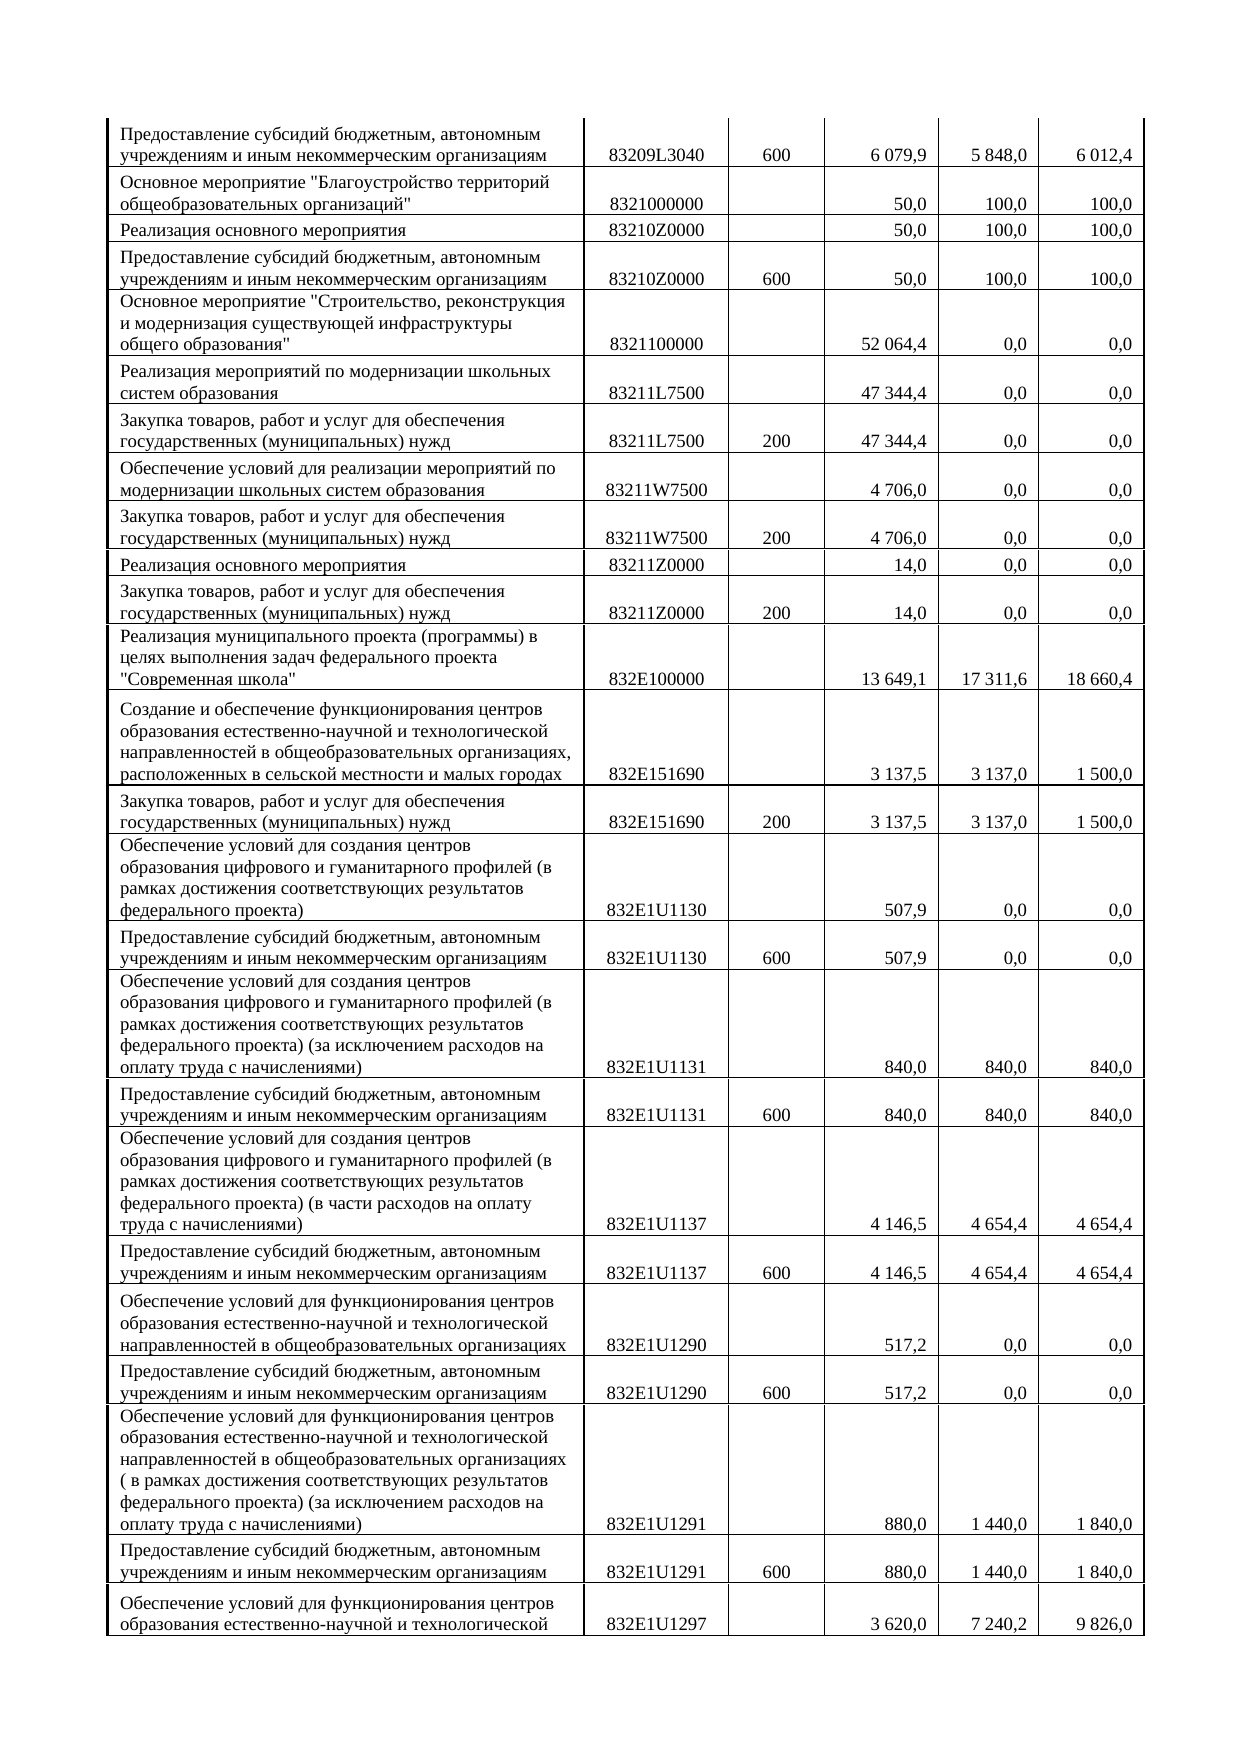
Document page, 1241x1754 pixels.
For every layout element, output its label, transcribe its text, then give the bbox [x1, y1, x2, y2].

table_cell 14,0 [825, 576, 938, 623]
table_cell 100,0 [1039, 215, 1143, 241]
table_cell 200 [729, 501, 824, 548]
table_cell 100,0 [939, 215, 1038, 241]
table_cell 840,0 [825, 970, 938, 1077]
table_cell 1 500,0 [1039, 786, 1143, 833]
table_cell 1 440,0 [939, 1405, 1038, 1534]
table_cell 507,9 [825, 834, 938, 920]
table_cell 832E1U1131 [585, 1079, 728, 1126]
table_cell 18 660,4 [1039, 625, 1143, 689]
table_cell Обеспечение условий для функционирования центров образования естественно-научной и технологической [109, 1584, 583, 1635]
table_cell Основное мероприятие "Благоустройство территорий общеобразовательных организаций" [109, 167, 583, 214]
table_cell 83210Z0000 [585, 242, 728, 289]
table_cell 0,0 [939, 921, 1038, 969]
table_cell 832E1U1297 [585, 1584, 728, 1635]
table_cell 0,0 [939, 1284, 1038, 1355]
table_cell 200 [729, 404, 824, 452]
table_cell 0,0 [939, 356, 1038, 403]
table_cell 100,0 [939, 242, 1038, 289]
table_cell Создание и обеспечение функционирования центров образования естественно-научной и технологической направленностей в общеобразовательных организациях, расположенных в сельской местности и малых городах [109, 690, 583, 784]
table_cell [729, 356, 824, 403]
table_cell Реализация основного мероприятия [109, 215, 583, 241]
table_cell 1 500,0 [1039, 690, 1143, 784]
table_cell 880,0 [825, 1535, 938, 1582]
table_cell 840,0 [1039, 970, 1143, 1077]
table_cell 50,0 [825, 242, 938, 289]
table_cell 840,0 [939, 970, 1038, 1077]
table_cell 0,0 [1039, 550, 1143, 575]
table_cell Предоставление субсидий бюджетным, автономным учреждениям и иным некоммерческим организациям [109, 1535, 583, 1582]
table_cell Основное мероприятие "Строительство, реконструкция и модернизация существующей инфраструктуры общего образования" [109, 290, 583, 355]
table_cell 0,0 [939, 834, 1038, 920]
table_cell 47 344,4 [825, 404, 938, 452]
table_cell 832E100000 [585, 625, 728, 689]
table_cell 832E1U1291 [585, 1535, 728, 1582]
table_cell Закупка товаров, работ и услуг для обеспечения государственных (муниципальных) нужд [109, 501, 583, 548]
table_cell 9 826,0 [1039, 1584, 1143, 1635]
table_cell Предоставление субсидий бюджетным, автономным учреждениям и иным некоммерческим организациям [109, 1356, 583, 1403]
table_cell 3 137,5 [825, 786, 938, 833]
table_cell [729, 1284, 824, 1355]
table_cell 832E1U1291 [585, 1405, 728, 1534]
table_cell 600 [729, 1236, 824, 1283]
table_cell 7 240,2 [939, 1584, 1038, 1635]
table_cell 83211Z0000 [585, 550, 728, 575]
table_cell 840,0 [825, 1079, 938, 1126]
table_cell 600 [729, 1535, 824, 1582]
table_cell 600 [729, 921, 824, 969]
table_cell 880,0 [825, 1405, 938, 1534]
table_cell 600 [729, 1079, 824, 1126]
table_cell 3 137,0 [939, 786, 1038, 833]
table_cell 5 848,0 [939, 118, 1038, 166]
table_cell Обеспечение условий для создания центров образования цифрового и гуманитарного профилей (в рамках достижения соответствующих результатов федерального проекта) (в части расходов на оплату труда с начислениями) [109, 1127, 583, 1235]
table_cell 840,0 [1039, 1079, 1143, 1126]
table_cell 832E151690 [585, 690, 728, 784]
table_cell 832E1U1131 [585, 970, 728, 1077]
table_cell Реализация основного мероприятия [109, 550, 583, 575]
table_cell 3 137,0 [939, 690, 1038, 784]
table_cell 832E1U1137 [585, 1236, 728, 1283]
table_cell Обеспечение условий для функционирования центров образования естественно-научной и технологической направленностей в общеобразовательных организациях [109, 1284, 583, 1355]
table_cell 100,0 [1039, 242, 1143, 289]
table_cell 832E151690 [585, 786, 728, 833]
table_cell [729, 970, 824, 1077]
table_cell [729, 1127, 824, 1235]
table_cell 0,0 [939, 576, 1038, 623]
table_cell 50,0 [825, 167, 938, 214]
table_cell Реализация муниципального проекта (программы) в целях выполнения задач федерального проекта "Современная школа" [109, 625, 583, 689]
table_cell Обеспечение условий для реализации мероприятий по модернизации школьных систем образования [109, 453, 583, 500]
table_cell Предоставление субсидий бюджетным, автономным учреждениям и иным некоммерческим организациям [109, 921, 583, 969]
table_cell 200 [729, 576, 824, 623]
table_cell 0,0 [939, 501, 1038, 548]
table_cell Предоставление субсидий бюджетным, автономным учреждениям и иным некоммерческим организациям [109, 118, 583, 166]
table_cell Обеспечение условий для создания центров образования цифрового и гуманитарного профилей (в рамках достижения соответствующих результатов федерального проекта) [109, 834, 583, 920]
table_cell 47 344,4 [825, 356, 938, 403]
table_cell 4 654,4 [939, 1127, 1038, 1235]
table_cell 0,0 [1039, 576, 1143, 623]
table_cell 4 146,5 [825, 1236, 938, 1283]
table_cell 4 706,0 [825, 501, 938, 548]
table_cell 83211W7500 [585, 453, 728, 500]
table_cell Закупка товаров, работ и услуг для обеспечения государственных (муниципальных) нужд [109, 576, 583, 623]
table_cell 0,0 [1039, 501, 1143, 548]
table_cell 507,9 [825, 921, 938, 969]
table_cell 0,0 [939, 550, 1038, 575]
table_cell 50,0 [825, 215, 938, 241]
table_cell [729, 625, 824, 689]
table_cell Закупка товаров, работ и услуг для обеспечения государственных (муниципальных) нужд [109, 786, 583, 833]
table_cell 83209L3040 [585, 118, 728, 166]
table_cell 0,0 [1039, 356, 1143, 403]
table_cell Закупка товаров, работ и услуг для обеспечения государственных (муниципальных) нужд [109, 404, 583, 452]
table_cell 0,0 [1039, 1356, 1143, 1403]
table_cell 517,2 [825, 1284, 938, 1355]
table_cell Обеспечение условий для функционирования центров образования естественно-научной и технологической направленностей в общеобразовательных организациях ( в рамках достижения соответствующих результатов федерального проекта) (за исключением расходов на оплату труда с начислениями) [109, 1405, 583, 1534]
table_cell [729, 215, 824, 241]
table_cell 517,2 [825, 1356, 938, 1403]
table_cell 0,0 [1039, 453, 1143, 500]
table_cell [729, 690, 824, 784]
table_cell [729, 550, 824, 575]
table_cell 83211L7500 [585, 356, 728, 403]
table_cell 4 654,4 [1039, 1127, 1143, 1235]
table_cell [729, 1405, 824, 1534]
table_cell 3 620,0 [825, 1584, 938, 1635]
table_cell 0,0 [1039, 290, 1143, 355]
table_cell 0,0 [939, 453, 1038, 500]
table_cell Обеспечение условий для создания центров образования цифрового и гуманитарного профилей (в рамках достижения соответствующих результатов федерального проекта) (за исключением расходов на оплату труда с начислениями) [109, 970, 583, 1077]
table_cell 4 654,4 [1039, 1236, 1143, 1283]
table_cell Реализация мероприятий по модернизации школьных систем образования [109, 356, 583, 403]
table_cell 1 840,0 [1039, 1405, 1143, 1534]
table_cell 600 [729, 1356, 824, 1403]
table_cell 832E1U1130 [585, 834, 728, 920]
table_cell 6 079,9 [825, 118, 938, 166]
table_cell 0,0 [1039, 834, 1143, 920]
table_cell 52 064,4 [825, 290, 938, 355]
table_cell 13 649,1 [825, 625, 938, 689]
table_cell Предоставление субсидий бюджетным, автономным учреждениям и иным некоммерческим организациям [109, 242, 583, 289]
table_cell 4 146,5 [825, 1127, 938, 1235]
table_cell 0,0 [939, 404, 1038, 452]
table_cell 840,0 [939, 1079, 1038, 1126]
table_cell 832E1U1290 [585, 1284, 728, 1355]
table_cell 3 137,5 [825, 690, 938, 784]
table_cell 1 440,0 [939, 1535, 1038, 1582]
table_cell 4 706,0 [825, 453, 938, 500]
table_cell 4 654,4 [939, 1236, 1038, 1283]
table_cell Предоставление субсидий бюджетным, автономным учреждениям и иным некоммерческим организациям [109, 1079, 583, 1126]
table_cell 100,0 [1039, 167, 1143, 214]
table_cell [729, 167, 824, 214]
table_cell 600 [729, 118, 824, 166]
table_cell 83210Z0000 [585, 215, 728, 241]
table_cell 0,0 [1039, 404, 1143, 452]
table_cell [729, 834, 824, 920]
table_cell [729, 453, 824, 500]
table_cell 83211Z0000 [585, 576, 728, 623]
table_cell 100,0 [939, 167, 1038, 214]
table_cell 600 [729, 242, 824, 289]
table_cell 0,0 [1039, 1284, 1143, 1355]
table_cell 0,0 [939, 290, 1038, 355]
table_cell [729, 1584, 824, 1635]
table_cell 832E1U1130 [585, 921, 728, 969]
table_cell 83211L7500 [585, 404, 728, 452]
table_cell 0,0 [1039, 921, 1143, 969]
table_cell 8321000000 [585, 167, 728, 214]
table_cell 0,0 [939, 1356, 1038, 1403]
table_cell 17 311,6 [939, 625, 1038, 689]
table_cell 200 [729, 786, 824, 833]
table_cell 832E1U1137 [585, 1127, 728, 1235]
table_cell 6 012,4 [1039, 118, 1143, 166]
table_cell [729, 290, 824, 355]
table_cell Предоставление субсидий бюджетным, автономным учреждениям и иным некоммерческим организациям [109, 1236, 583, 1283]
table_cell 14,0 [825, 550, 938, 575]
table_cell 83211W7500 [585, 501, 728, 548]
table_cell 8321100000 [585, 290, 728, 355]
table_cell 832E1U1290 [585, 1356, 728, 1403]
table_cell 1 840,0 [1039, 1535, 1143, 1582]
